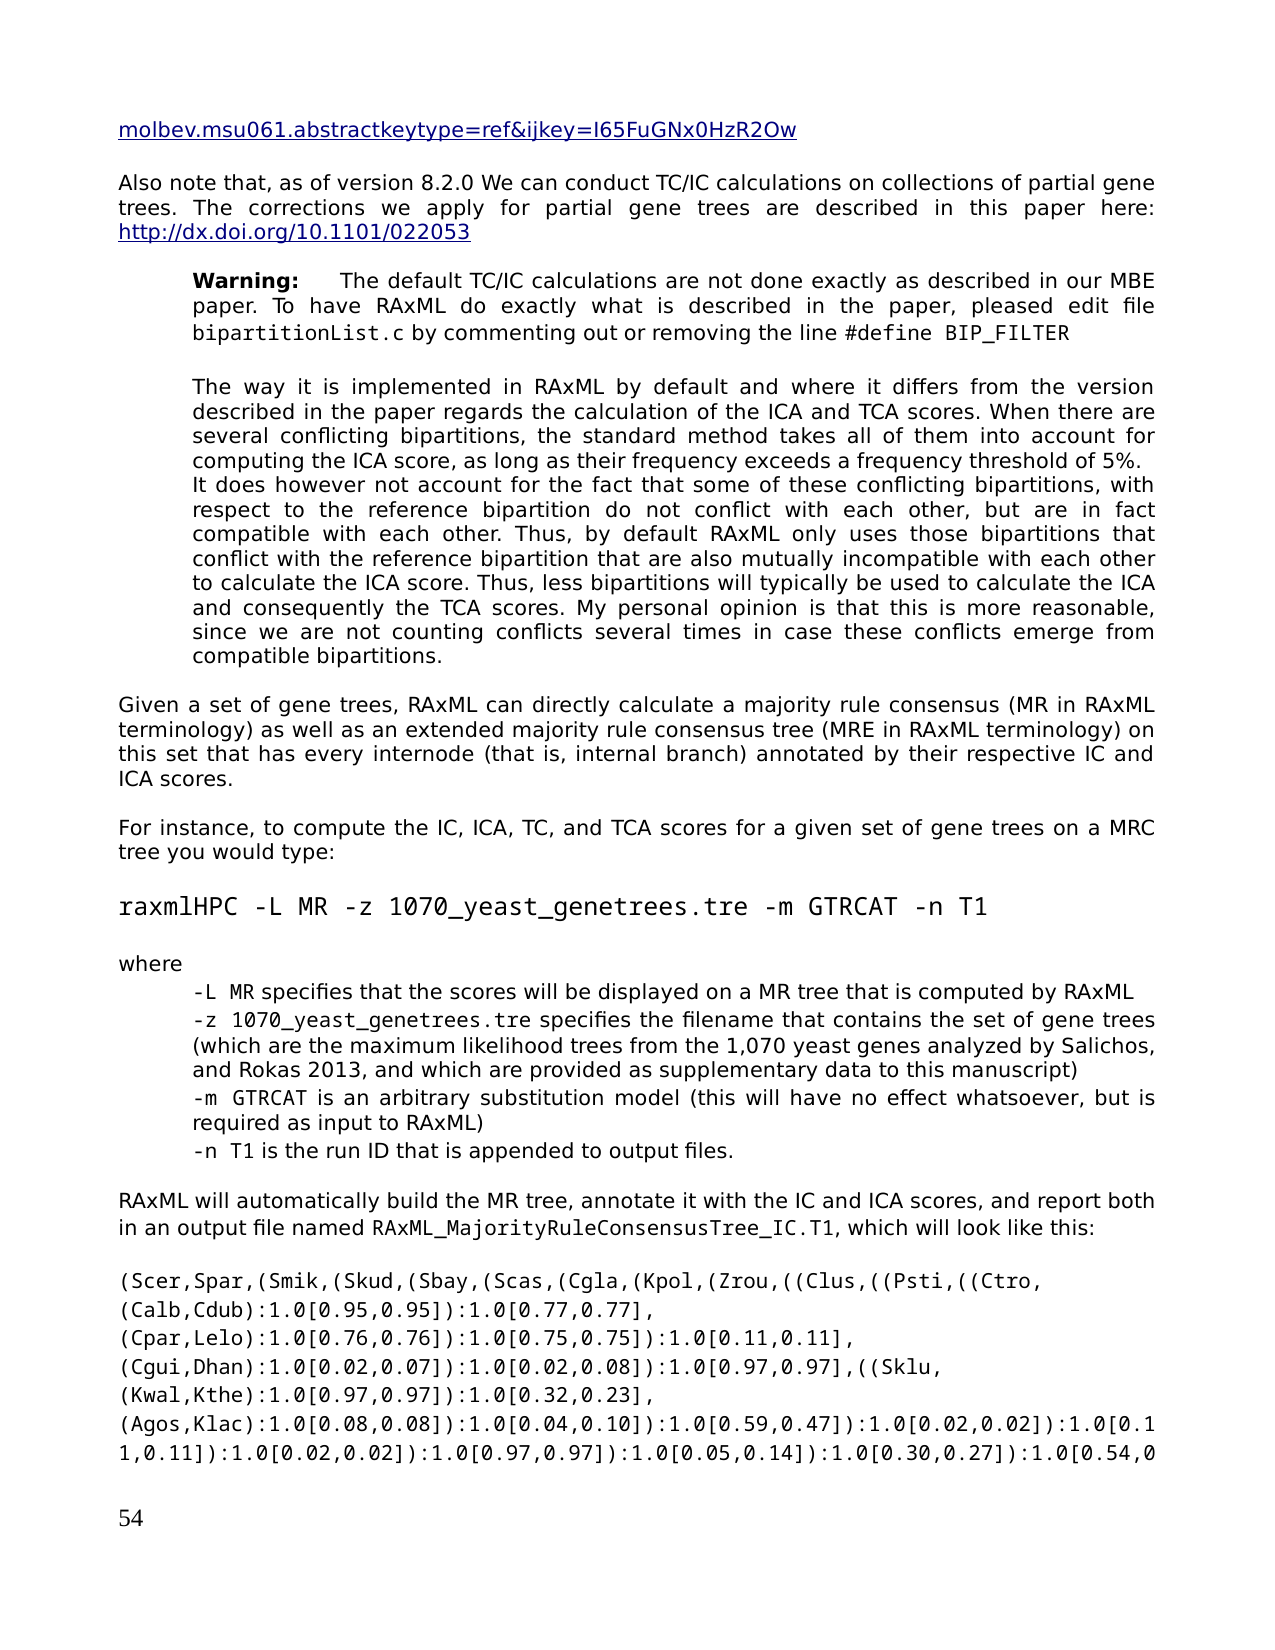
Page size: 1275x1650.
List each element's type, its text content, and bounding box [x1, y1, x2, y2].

text The way it is implemented in RAxML by default and where it differs from the version described in the paper regards the calculation of the ICA and TCA scores. When there are several conflicting bipartitions, the standard method takes all of them into account for computing the ICA score, as long as their frequency exceeds a frequency threshold of 5%. [192, 375, 1157, 473]
text Warning: The default TC/IC calculations are not done exactly as described in our MBE paper. To have RAxML do exactly what is described in the paper, pleased edit file bipartitionList.c by commenting out or removing the line #define BIP_FILTER [192, 269, 1157, 347]
text For instance, to compute the IC, ICA, TC, and TCA scores for a given set of gene trees on a MRC tree you would type: [118, 816, 1157, 865]
text Given a set of gene trees, RAxML can directly calculate a majority rule consensus (MR in RAxML terminology) as well as an extended majority rule consensus tree (MRE in RAxML terminology) on this set that has every internode (that is, internal branch) annotated by their respective IC and ICA scores. [118, 693, 1157, 791]
text RAxML will automatically build the MR tree, annotate it with the IC and ICA scores, and report both in an output file named RAxML_MajorityRuleConsensusTree_IC.T1, which will look like this: [118, 1189, 1157, 1242]
text where [118, 952, 1157, 977]
text raxmlHPC -L MR -z 1070_yeast_genetrees.tre -m GTRCAT -n T1 [118, 889, 1157, 923]
text Also note that, as of version 8.2.0 We can conduct TC/IC calculations on collections of partial gene trees. The corrections we apply for partial gene trees are described in this paper here: http://dx.doi.org/10.1101/022053 [118, 171, 1157, 244]
text molbev.msu061.abstractkeytype=ref&ijkey=I65FuGNx0HzR2Ow [118, 118, 1157, 143]
text -n T1 is the run ID that is appended to output files. [192, 1136, 1157, 1164]
text (Scer,Spar,(Smik,(Skud,(Sbay,(Scas,(Cgla,(Kpol,(Zrou,((Clus,((Psti,((Ctro,(Calb,Cdub):1.0[0.95,0.95]):1.0[0.77,0.77],(Cpar,Lelo):1.0[0.76,0.76]):1.0[0.75,0.75]):1.0[0.11,0.11],(Cgui,Dhan):1.0[0.02,0.07]):1.0[0.02,0.08]):1.0[0.97,0.97],((Sklu,(Kwal,Kthe):1.0[0.97,0.97]):1.0[0.32,0.23],(Agos,Klac):1.0[0.08,0.08]):1.0[0.04,0.10]):1.0[0.59,0.47]):1.0[0.02,0.02]):1.0[0.11,0.11]):1.0[0.02,0.02]):1.0[0.97,0.97]):1.0[0.05,0.14]):1.0[0.30,0.27]):1.0[0.54,0 [118, 1266, 1157, 1466]
text -m GTRCAT is an arbitrary substitution model (this will have no effect whatsoever, but is required as input to RAxML) [192, 1083, 1157, 1136]
text -z 1070_yeast_genetrees.tre specifies the filename that contains the set of gene trees (which are the maximum likelihood trees from the 1,070 yeast genes analyzed by Salichos, and Rokas 2013, and which are provided as supplementary data to this manuscript) [192, 1005, 1157, 1083]
text It does however not account for the fact that some of these conflicting bipartitions, with respect to the reference bipartition do not conflict with each other, but are in fact compatible with each other. Thus, by default RAxML only uses those bipartitions that conflict with the reference bipartition that are also mutually incompatible with each other to calculate the ICA score. Thus, less bipartitions will typically be used to calculate the ICA and consequently the TCA scores. My personal opinion is that this is more reasonable, since we are not counting conflicts several times in case these conflicts emerge from compatible bipartitions. [192, 473, 1157, 669]
text -L MR specifies that the scores will be displayed on a MR tree that is computed by RAxML [192, 977, 1157, 1005]
